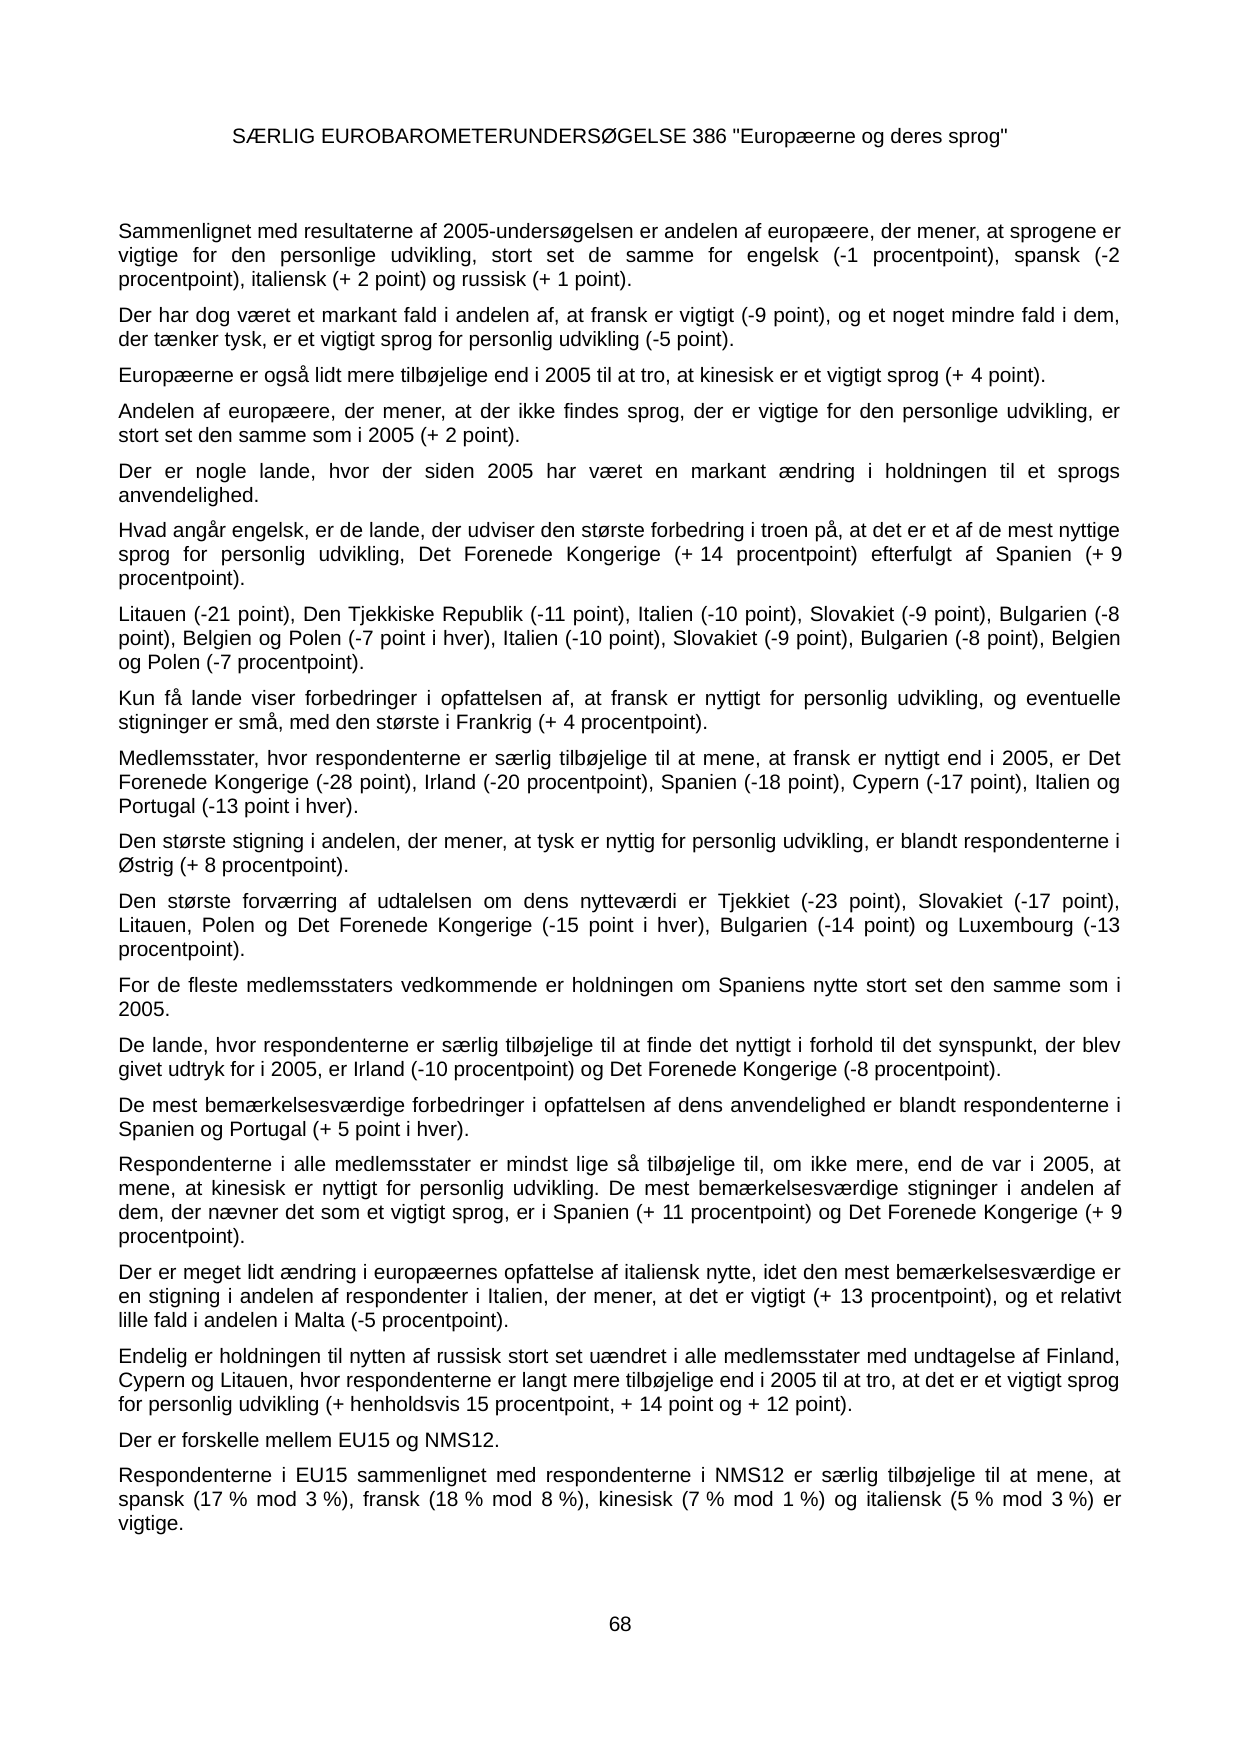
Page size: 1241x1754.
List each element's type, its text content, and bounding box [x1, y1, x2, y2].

text De lande, hvor respondenterne er særlig tilbøjelige til at finde det nyttigt i forhold til det synspunkt, der blev givet udtryk for i 2005, er Irland (-10 procentpoint) og Det Forenede Kongerige (-8 procentpoint). [118, 1033, 1122, 1081]
text For de fleste medlemsstaters vedkommende er holdningen om Spaniens nytte stort set den samme som i 2005. [118, 973, 1122, 1021]
text Andelen af europæere, der mener, at der ikke findes sprog, der er vigtige for den personlige udvikling, er stort set den samme som i 2005 (+ 2 point). [118, 399, 1122, 447]
text Der er forskelle mellem EU15 og NMS12. [118, 1427, 1122, 1451]
text Medlemsstater, hvor respondenterne er særlig tilbøjelige til at mene, at fransk er nyttigt end i 2005, er Det Forenede Kongerige (-28 point), Irland (-20 procentpoint), Spanien (-18 point), Cypern (-17 point), Italien og Portugal (-13 point i hver). [118, 746, 1122, 817]
text Europæerne er også lidt mere tilbøjelige end i 2005 til at tro, at kinesisk er et vigtigt sprog (+ 4 point). [118, 363, 1122, 387]
text Sammenlignet med resultaterne af 2005-undersøgelsen er andelen af europæere, der mener, at sprogene er vigtige for den personlige udvikling, stort set de samme for engelsk (-1 procentpoint), spansk (-2 procentpoint), italiensk (+ 2 point) og russisk (+ 1 point). [118, 219, 1122, 291]
text Hvad angår engelsk, er de lande, der udviser den største forbedring i troen på, at det er et af de mest nyttige sprog for personlig udvikling, Det Forenede Kongerige (+ 14 procentpoint) efterfulgt af Spanien (+ 9 procentpoint). [118, 518, 1122, 590]
text Den største forværring af udtalelsen om dens nytteværdi er Tjekkiet (-23 point), Slovakiet (-17 point), Litauen, Polen og Det Forenede Kongerige (-15 point i hver), Bulgarien (-14 point) og Luxembourg (-13 procentpoint). [118, 889, 1122, 961]
text Der har dog været et markant fald i andelen af, at fransk er vigtigt (-9 point), og et noget mindre fald i dem, der tænker tysk, er et vigtigt sprog for personlig udvikling (-5 point). [118, 303, 1122, 351]
text Respondenterne i EU15 sammenlignet med respondenterne i NMS12 er særlig tilbøjelige til at mene, at spansk (17 % mod 3 %), fransk (18 % mod 8 %), kinesisk (7 % mod 1 %) og italiensk (5 % mod 3 %) er vigtige. [118, 1463, 1122, 1535]
text Endelig er holdningen til nytten af russisk stort set uændret i alle medlemsstater med undtagelse af Finland, Cypern og Litauen, hvor respondenterne er langt mere tilbøjelige end i 2005 til at tro, at det er et vigtigt sprog for personlig udvikling (+ henholdsvis 15 procentpoint, + 14 point og + 12 point). [118, 1344, 1122, 1416]
text Respondenterne i alle medlemsstater er mindst lige så tilbøjelige til, om ikke mere, end de var i 2005, at mene, at kinesisk er nyttigt for personlig udvikling. De mest bemærkelsesværdige stigninger i andelen af dem, der nævner det som et vigtigt sprog, er i Spanien (+ 11 procentpoint) og Det Forenede Kongerige (+ 9 procentpoint). [118, 1152, 1122, 1248]
text Der er nogle lande, hvor der siden 2005 har været en markant ændring i holdningen til et sprogs anvendelighed. [118, 458, 1122, 506]
text Litauen (-21 point), Den Tjekkiske Republik (-11 point), Italien (-10 point), Slovakiet (-9 point), Bulgarien (-8 point), Belgien og Polen (-7 point i hver), Italien (-10 point), Slovakiet (-9 point), Bulgarien (-8 point), Belgien og Polen (-7 procentpoint). [118, 602, 1122, 674]
text Kun få lande viser forbedringer i opfattelsen af, at fransk er nyttigt for personlig udvikling, og eventuelle stigninger er små, med den største i Frankrig (+ 4 procentpoint). [118, 686, 1122, 734]
text Den største stigning i andelen, der mener, at tysk er nyttig for personlig udvikling, er blandt respondenterne i Østrig (+ 8 procentpoint). [118, 829, 1122, 877]
text Der er meget lidt ændring i europæernes opfattelse af italiensk nytte, idet den mest bemærkelsesværdige er en stigning i andelen af respondenter i Italien, der mener, at det er vigtigt (+ 13 procentpoint), og et relativt lille fald i andelen i Malta (-5 procentpoint). [118, 1260, 1122, 1332]
text De mest bemærkelsesværdige forbedringer i opfattelsen af dens anvendelighed er blandt respondenterne i Spanien og Portugal (+ 5 point i hver). [118, 1092, 1122, 1140]
